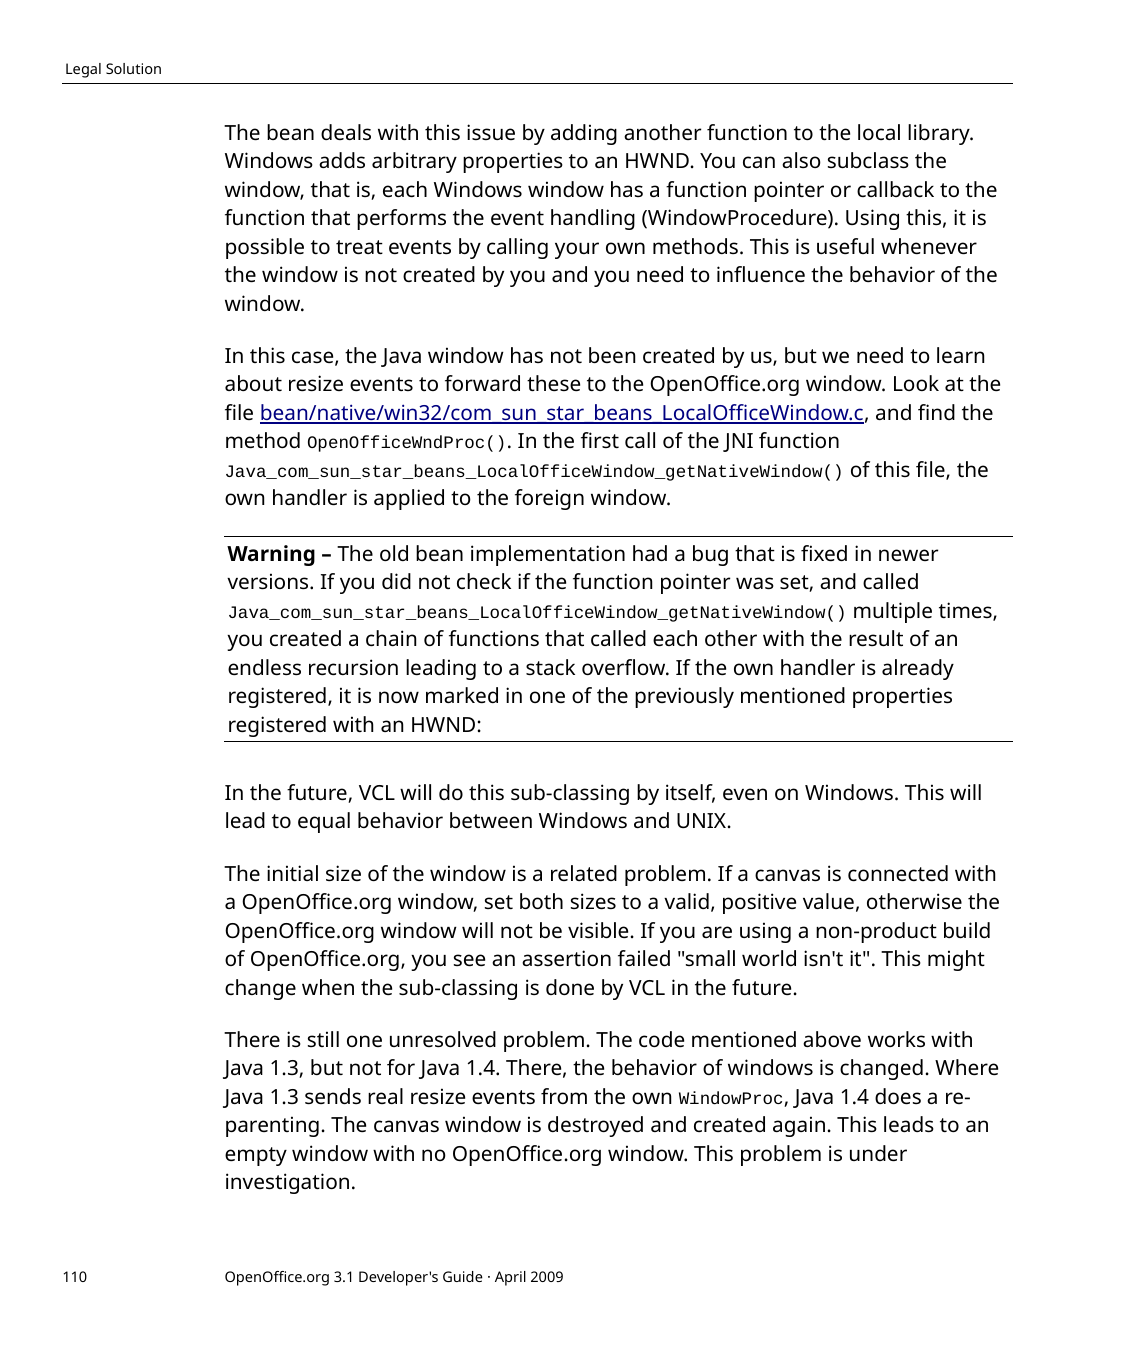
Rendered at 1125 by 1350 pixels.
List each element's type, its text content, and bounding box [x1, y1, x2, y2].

text The initial size of the window is a related problem. If a canvas is connected with a OpenOffice.org window, set both sizes to a valid, positive value, otherwise the OpenOffice.org window will not be visible. If you are using a non-product build of OpenOffice.org, you see an assertion failed "small world isn't it". This might change when the sub-classing is done by VCL in the future. [224, 859, 1013, 1001]
text In this case, the Java window has not been created by us, but we need to learn about resize events to forward these to the OpenOffice.org window. Look at the file bean/native/win32/com_sun_star_beans_LocalOfficeWindow.c, and find the method OpenOfficeWndProc(). In the first call of the JNI function Java_com_sun_star_beans_LocalOfficeWindow_getNativeWindow() of this file, the own handler is applied to the foreign window. [224, 341, 1013, 512]
text The bean deals with this issue by adding another function to the local library. Windows adds arbitrary properties to an HWND. You can also subclass the window, that is, each Windows window has a function pointer or callback to the function that performs the event handling (WindowProcedure). Using this, it is possible to treat events by calling your own methods. This is useful whenever the window is not created by you and you need to influence the behavior of the window. [224, 118, 1013, 317]
text In the future, VCL will do this sub-classing by itself, even on Windows. This will lead to equal behavior between Windows and UNIX. [224, 778, 1013, 835]
list The old bean implementation had a bug that is fixed in newer versions. If you did not check if the function pointer was set, and called Java_com_sun_star_beans_LocalOfficeWindow_getNativeWindow() multiple times, you created a chain of functions that called each other with the result of an endless recursion leading to a stack overflow. If the own handler is already registered, it is now marked in one of the previously mentioned properties registered with an HWND: [224, 537, 1013, 741]
text There is still one unresolved problem. The code mentioned above works with Java 1.3, but not for Java 1.4. There, the behavior of windows is changed. Where Java 1.3 sends real resize events from the own WindowProc, Java 1.4 does a re-parenting. The canvas window is destroyed and created again. This leads to an empty window with no OpenOffice.org window. This problem is under investigation. [224, 1025, 1013, 1196]
